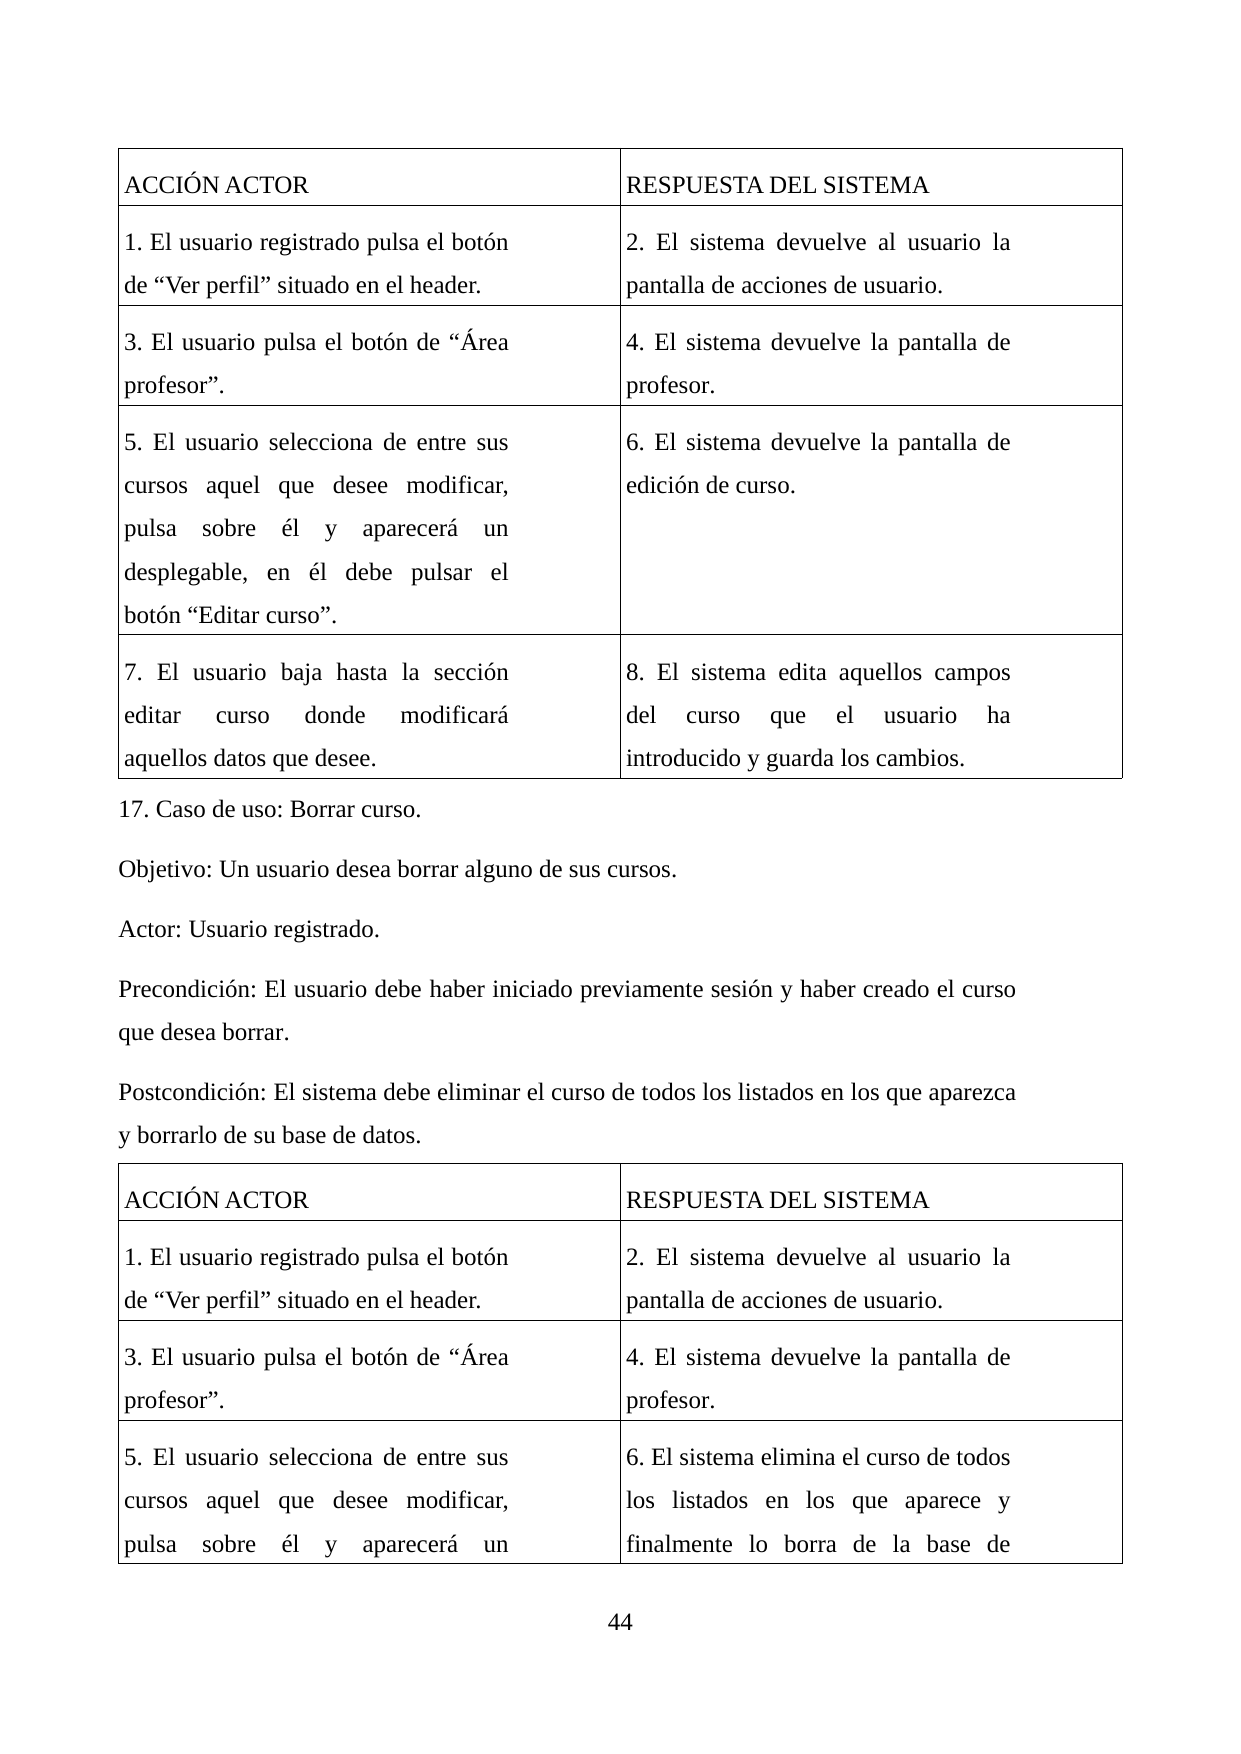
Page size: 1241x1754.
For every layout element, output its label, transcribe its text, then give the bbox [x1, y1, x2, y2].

table_header ACCIÓN ACTOR [119, 149, 620, 204]
table_cell 3. El usuario pulsa el botón de “Área profesor”. [119, 306, 620, 405]
table_cell 1. El usuario registrado pulsa el botón de “Ver perfil” situado en el header. [119, 206, 620, 305]
table_header RESPUESTA DEL SISTEMA [621, 149, 1122, 204]
table_header ACCIÓN ACTOR [119, 1164, 620, 1220]
table_cell 2. El sistema devuelve al usuario la pantalla de acciones de usuario. [621, 1221, 1122, 1320]
table_cell 5. El usuario selecciona de entre sus cursos aquel que desee modificar, pulsa sobre él y aparecerá un desplegable, en él debe pulsar el botón “Editar curso”. [119, 406, 620, 634]
table_cell 5. El usuario selecciona de entre sus cursos aquel que desee modificar, pulsa sobre él y aparecerá un [119, 1421, 620, 1563]
text Objetivo: Un usuario desea borrar alguno de sus cursos. [118, 854, 1017, 883]
table_cell 4. El sistema devuelve la pantalla de profesor. [621, 306, 1122, 405]
table_cell 2. El sistema devuelve al usuario la pantalla de acciones de usuario. [621, 206, 1122, 305]
table_cell 3. El usuario pulsa el botón de “Área profesor”. [119, 1321, 620, 1420]
table_cell 6. El sistema devuelve la pantalla de edición de curso. [621, 406, 1122, 634]
table_cell 6. El sistema elimina el curso de todos los listados en los que aparece y finalmente lo borra de la base de [621, 1421, 1122, 1563]
text Precondición: El usuario debe haber iniciado previamente sesión y haber creado el curso que desea borrar. [118, 974, 1017, 1046]
table_cell 4. El sistema devuelve la pantalla de profesor. [621, 1321, 1122, 1420]
table_header RESPUESTA DEL SISTEMA [621, 1164, 1122, 1220]
table_cell 8. El sistema edita aquellos campos del curso que el usuario ha introducido y guarda los cambios. [621, 635, 1122, 777]
text 17. Caso de uso: Borrar curso. [118, 794, 1017, 823]
table_cell 7. El usuario baja hasta la sección editar curso donde modificará aquellos datos que desee. [119, 635, 620, 777]
text Actor: Usuario registrado. [118, 914, 1017, 943]
text Postcondición: El sistema debe eliminar el curso de todos los listados en los que aparezca y borrarlo de su base de datos. [118, 1077, 1017, 1148]
table_cell 1. El usuario registrado pulsa el botón de “Ver perfil” situado en el header. [119, 1221, 620, 1320]
